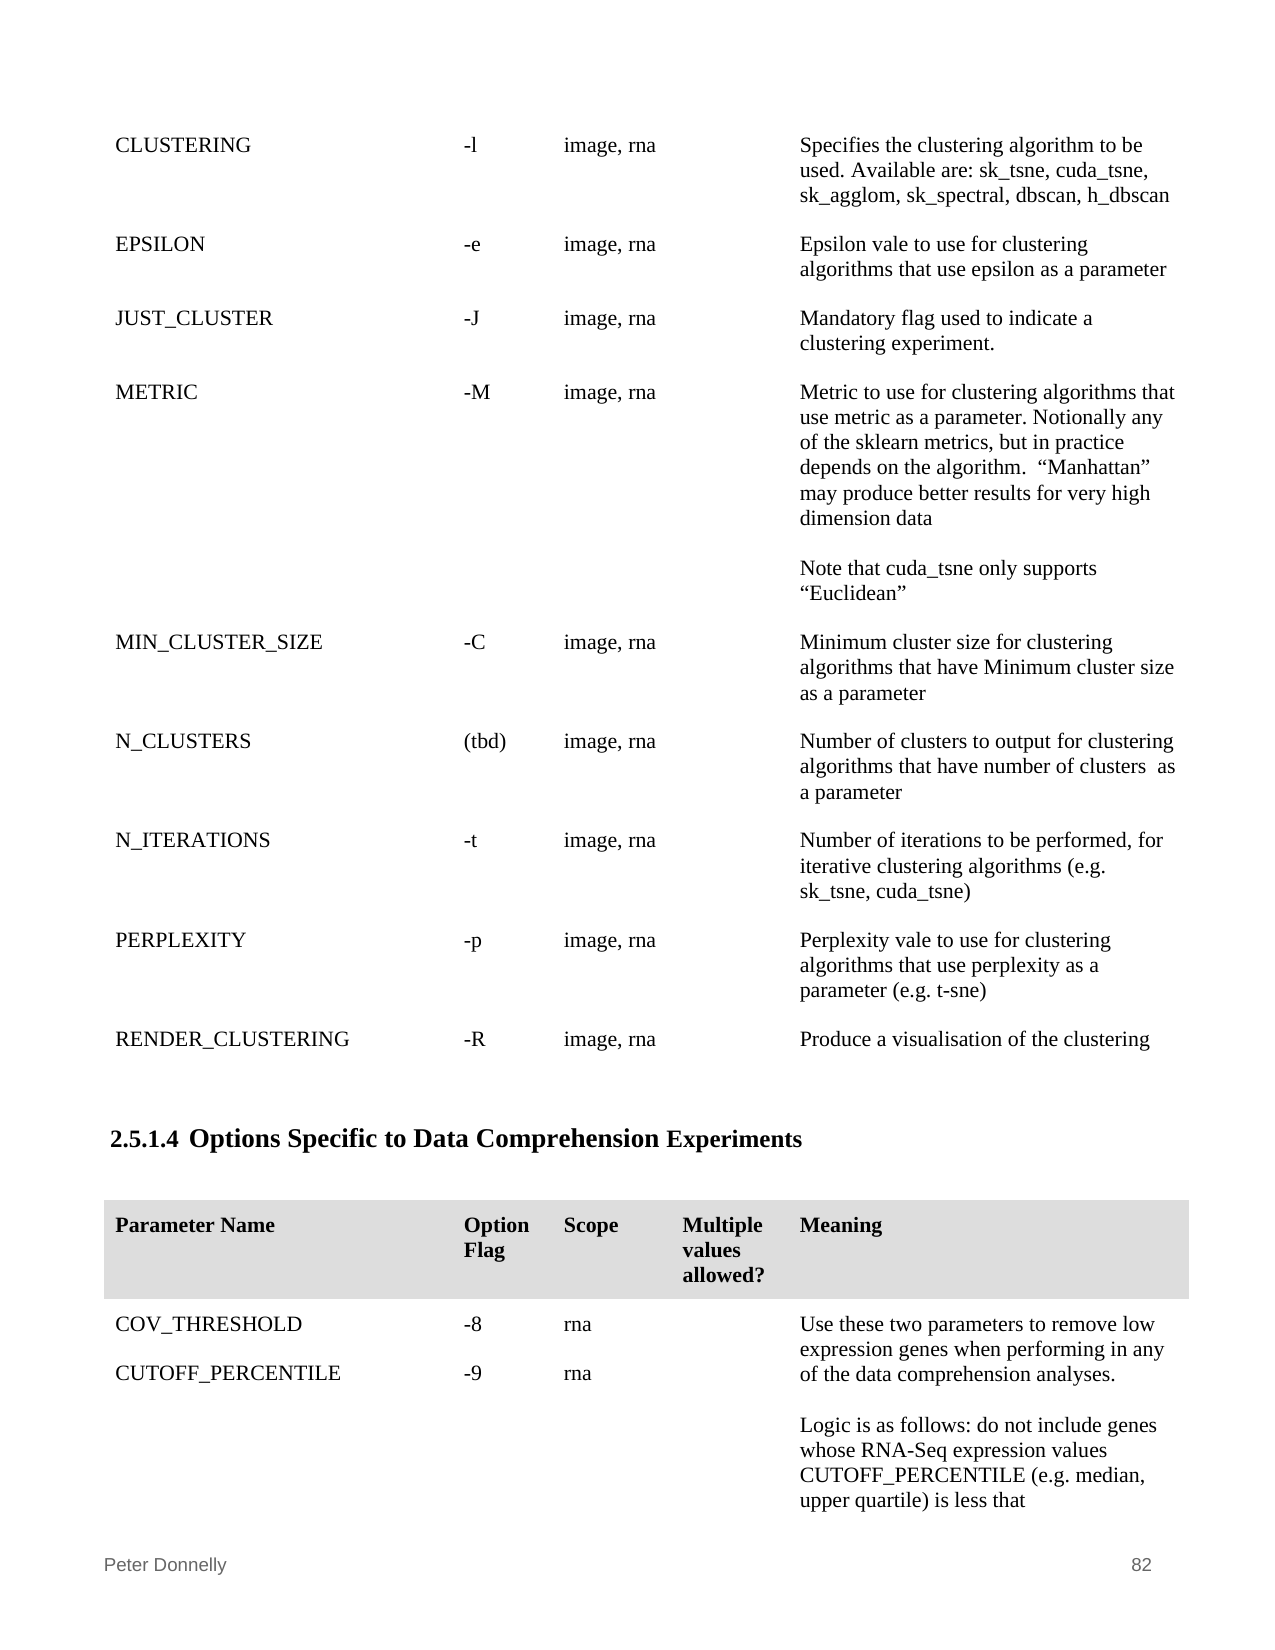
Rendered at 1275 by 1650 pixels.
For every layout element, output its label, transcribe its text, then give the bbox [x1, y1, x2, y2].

table_cell -C [452, 617, 552, 716]
table_cell -e [452, 219, 552, 293]
table_header Scope [552, 1200, 671, 1299]
table_cell (tbd) [452, 716, 552, 816]
table_cell MIN_CLUSTER_SIZE [104, 617, 452, 716]
table_cell image, rna [552, 367, 671, 617]
table_cell rna [552, 1299, 671, 1348]
table_cell JUST_CLUSTER [104, 293, 452, 367]
table_header Option Flag [452, 1200, 552, 1299]
table_cell Metric to use for clustering algorithms that use metric as a parameter. Notionally any of the sklearn metrics, but in practice depends on the algorithm. “Manhattan” may produce better results for very high dimension data Note that cuda_tsne only supports “Euclidean” [788, 367, 1189, 617]
table_cell COV_THRESHOLD [104, 1299, 452, 1348]
table_cell Number of clusters to output for clustering algorithms that have number of clusters as a parameter [788, 716, 1189, 816]
table_cell [671, 1348, 788, 1524]
table_cell image, rna [552, 293, 671, 367]
table_cell CUTOFF_PERCENTILE [104, 1348, 452, 1524]
table_cell rna [552, 1348, 671, 1524]
table_cell METRIC [104, 367, 452, 617]
table_cell [671, 293, 788, 367]
table_cell Produce a visualisation of the clustering [788, 1014, 1189, 1063]
table_header Parameter Name [104, 1200, 452, 1299]
table_cell [671, 617, 788, 716]
table_cell [671, 716, 788, 816]
table_cell -M [452, 367, 552, 617]
table_cell RENDER_CLUSTERING [104, 1014, 452, 1063]
table_cell [671, 1014, 788, 1063]
table_cell Minimum cluster size for clustering algorithms that have Minimum cluster size as a parameter [788, 617, 1189, 716]
table_cell image, rna [552, 716, 671, 816]
table_cell -9 [452, 1348, 552, 1524]
table_cell N_ITERATIONS [104, 816, 452, 915]
table_cell [671, 219, 788, 293]
table_cell image, rna [552, 617, 671, 716]
table_cell image, rna [552, 816, 671, 915]
table_cell [671, 1299, 788, 1348]
table_cell -p [452, 915, 552, 1014]
table_cell EPSILON [104, 219, 452, 293]
table_cell -t [452, 816, 552, 915]
table_header Meaning [788, 1200, 1189, 1299]
table_cell CLUSTERING [104, 120, 452, 219]
table_cell image, rna [552, 219, 671, 293]
table_cell -J [452, 293, 552, 367]
table_cell [671, 816, 788, 915]
table_cell PERPLEXITY [104, 915, 452, 1014]
table_cell image, rna [552, 120, 671, 219]
table_cell Mandatory flag used to indicate a clustering experiment. [788, 293, 1189, 367]
table_header Multiple values allowed? [671, 1200, 788, 1299]
table_cell -8 [452, 1299, 552, 1348]
table_cell [671, 367, 788, 617]
table_cell [671, 120, 788, 219]
table_cell image, rna [552, 915, 671, 1014]
table_cell Specifies the clustering algorithm to be used. Available are: sk_tsne, cuda_tsne, sk_agglom, sk_spectral, dbscan, h_dbscan [788, 120, 1189, 219]
table_cell Number of iterations to be performed, for iterative clustering algorithms (e.g. sk_tsne, cuda_tsne) [788, 816, 1189, 915]
table_cell N_CLUSTERS [104, 716, 452, 816]
table_cell Perplexity vale to use for clustering algorithms that use perplexity as a parameter (e.g. t-sne) [788, 915, 1189, 1014]
table_cell -l [452, 120, 552, 219]
subtitle Options Specific to Data Comprehension Experiments [103, 1122, 1181, 1153]
table_cell -R [452, 1014, 552, 1063]
table_cell [671, 915, 788, 1014]
table_cell Use these two parameters to remove low expression genes when performing in any of the data comprehension analyses. Logic is as follows: do not include genes whose RNA-Seq expression values CUTOFF_PERCENTILE (e.g. median, upper quartile) is less that [788, 1299, 1189, 1524]
table_cell image, rna [552, 1014, 671, 1063]
table_cell Epsilon vale to use for clustering algorithms that use epsilon as a parameter [788, 219, 1189, 293]
